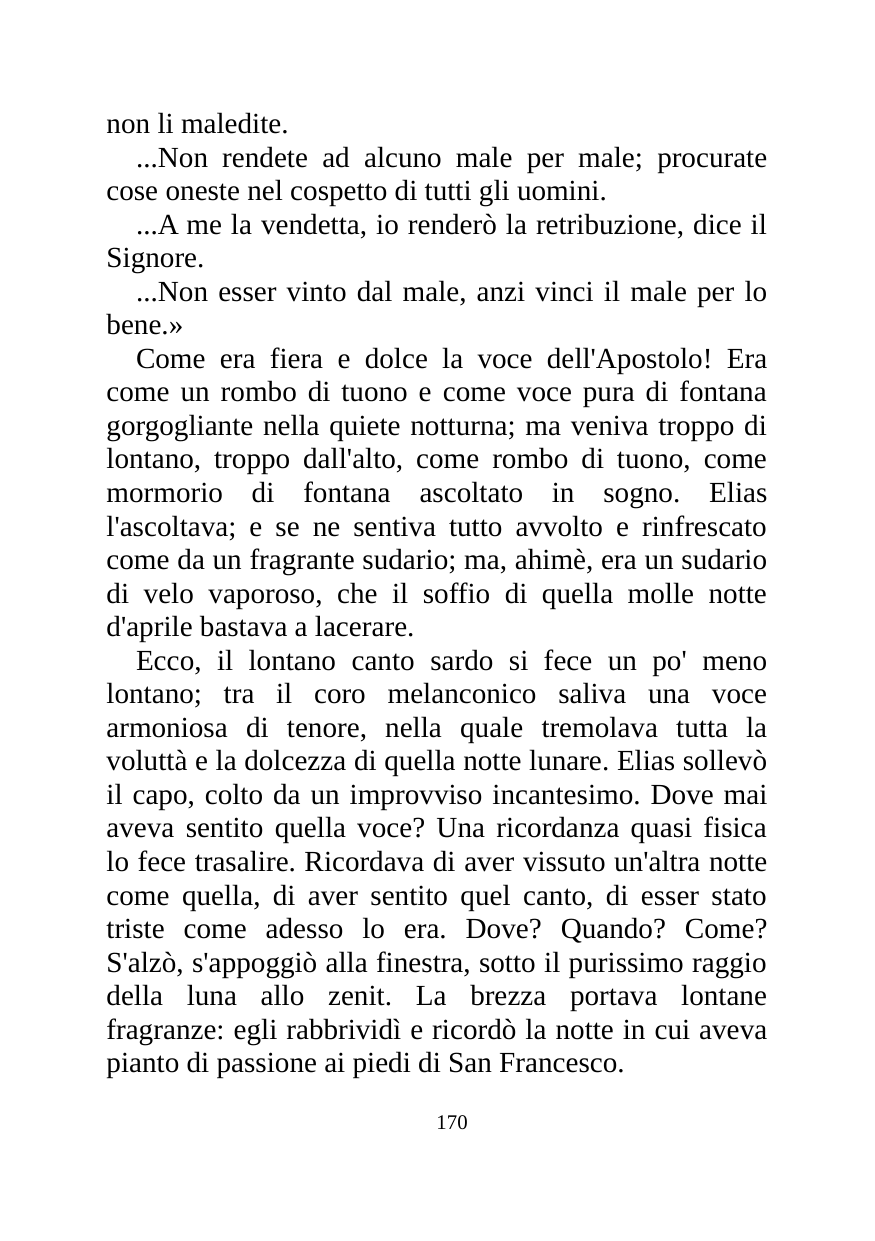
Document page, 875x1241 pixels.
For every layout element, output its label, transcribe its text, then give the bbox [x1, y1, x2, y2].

text Come era fiera e dolce la voce dell'Apostolo! Era come un rombo di tuono e come voce pura di fontana gorgogliante nella quiete notturna; ma veniva troppo di lontano, troppo dall'alto, come rombo di tuono, come mormorio di fontana ascoltato in sogno. Elias l'ascoltava; e se ne sentiva tutto avvolto e rinfrescato come da un fragrante sudario; ma, ahimè, era un sudario di velo vaporoso, che il soffio di quella molle notte d'aprile bastava a lacerare. [106, 341, 768, 643]
text Ecco, il lontano canto sardo si fece un po' meno lontano; tra il coro melanconico saliva una voce armoniosa di tenore, nella quale tremolava tutta la voluttà e la dolcezza di quella notte lunare. Elias sollevò il capo, colto da un improvviso incantesimo. Dove mai aveva sentito quella voce? Una ricordanza quasi fisica lo fece trasalire. Ricordava di aver vissuto un'altra notte come quella, di aver sentito quel canto, di esser stato triste come adesso lo era. Dove? Quando? Come? S'alzò, s'appoggiò alla finestra, sotto il purissimo raggio della luna allo zenit. La brezza portava lontane fragranze: egli rabbrividì e ricordò la notte in cui aveva pianto di passione ai piedi di San Francesco. [106, 643, 768, 1079]
text non li maledite. [106, 106, 768, 140]
text ...Non esser vinto dal male, anzi vinci il male per lo bene.» [106, 274, 768, 341]
text ...A me la vendetta, io renderò la retribuzione, dice il Signore. [106, 207, 768, 274]
text ...Non rendete ad alcuno male per male; procurate cose oneste nel cospetto di tutti gli uomini. [106, 140, 768, 207]
